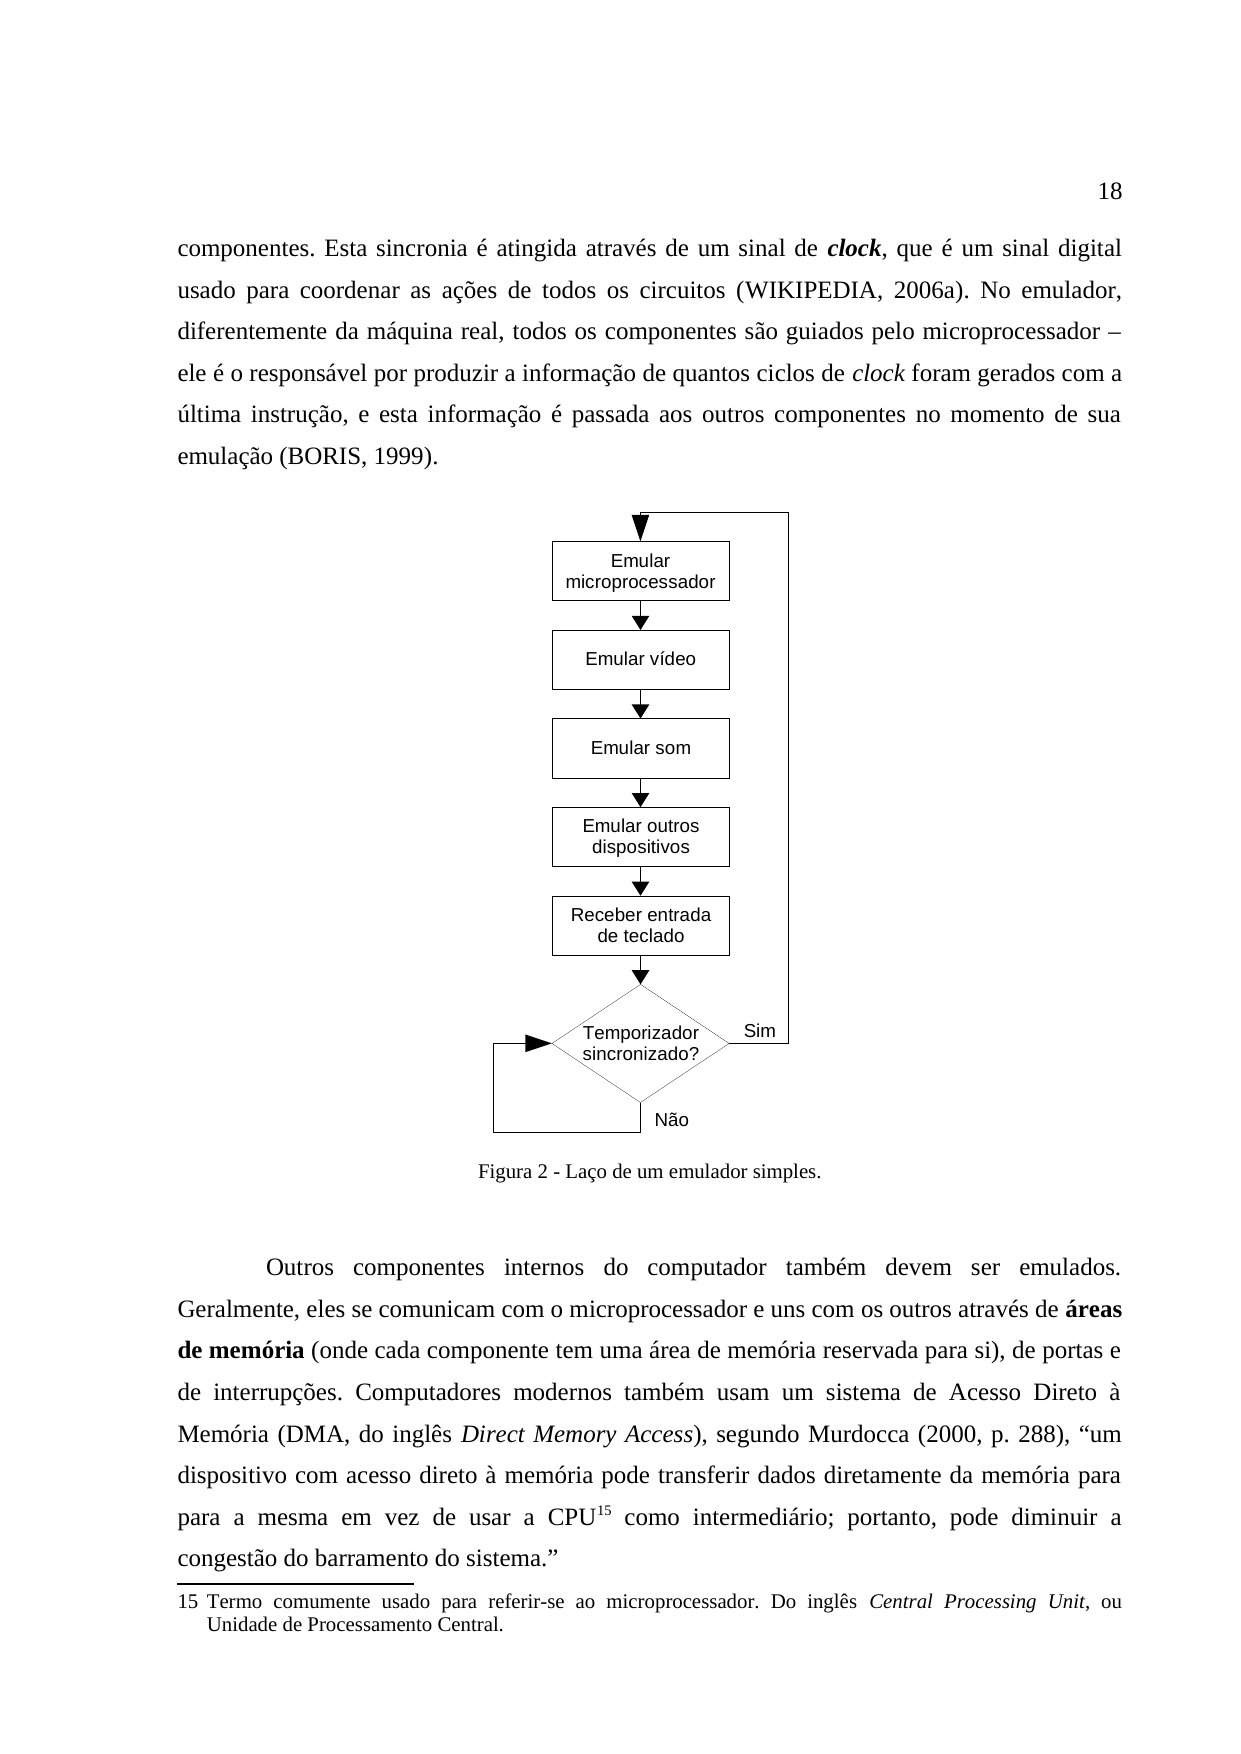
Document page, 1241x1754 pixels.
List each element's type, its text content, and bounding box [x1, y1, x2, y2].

text Termo comumente usado para referir-se ao microprocessador. Do inglês Central Processing Unit, ou Unidade de Processamento Central. [177, 1589, 1122, 1636]
text Figura 2 - Laço de um emulador simples. [387, 511, 912, 1183]
text Outros componentes internos do computador também devem ser emulados. Geralmente, eles se comunicam com o microprocessador e uns com os outros através de áreas de memória (onde cada componente tem uma área de memória reservada para si), de portas e de interrupções. Computadores modernos também usam um sistema de Acesso Direto à Memória (DMA, do inglês Direct Memory Access), segundo Murdocca (2000, p. 288), “um dispositivo com acesso direto à memória pode transferir dados diretamente da memória para para a mesma em vez de usar a CPU como intermediário; portanto, pode diminuir a congestão do barramento do sistema.” [177, 1253, 1122, 1572]
text componentes. Esta sincronia é atingida através de um sinal de clock, que é um sinal digital usado para coordenar as ações de todos os circuitos (WIKIPEDIA, 2006a). No emulador, diferentemente da máquina real, todos os componentes são guiados pelo microprocessador – ele é o responsável por produzir a informação de quantos ciclos de clock foram gerados com a última instrução, e esta informação é passada aos outros componentes no momento de sua emulação (BORIS, 1999). [177, 234, 1122, 470]
